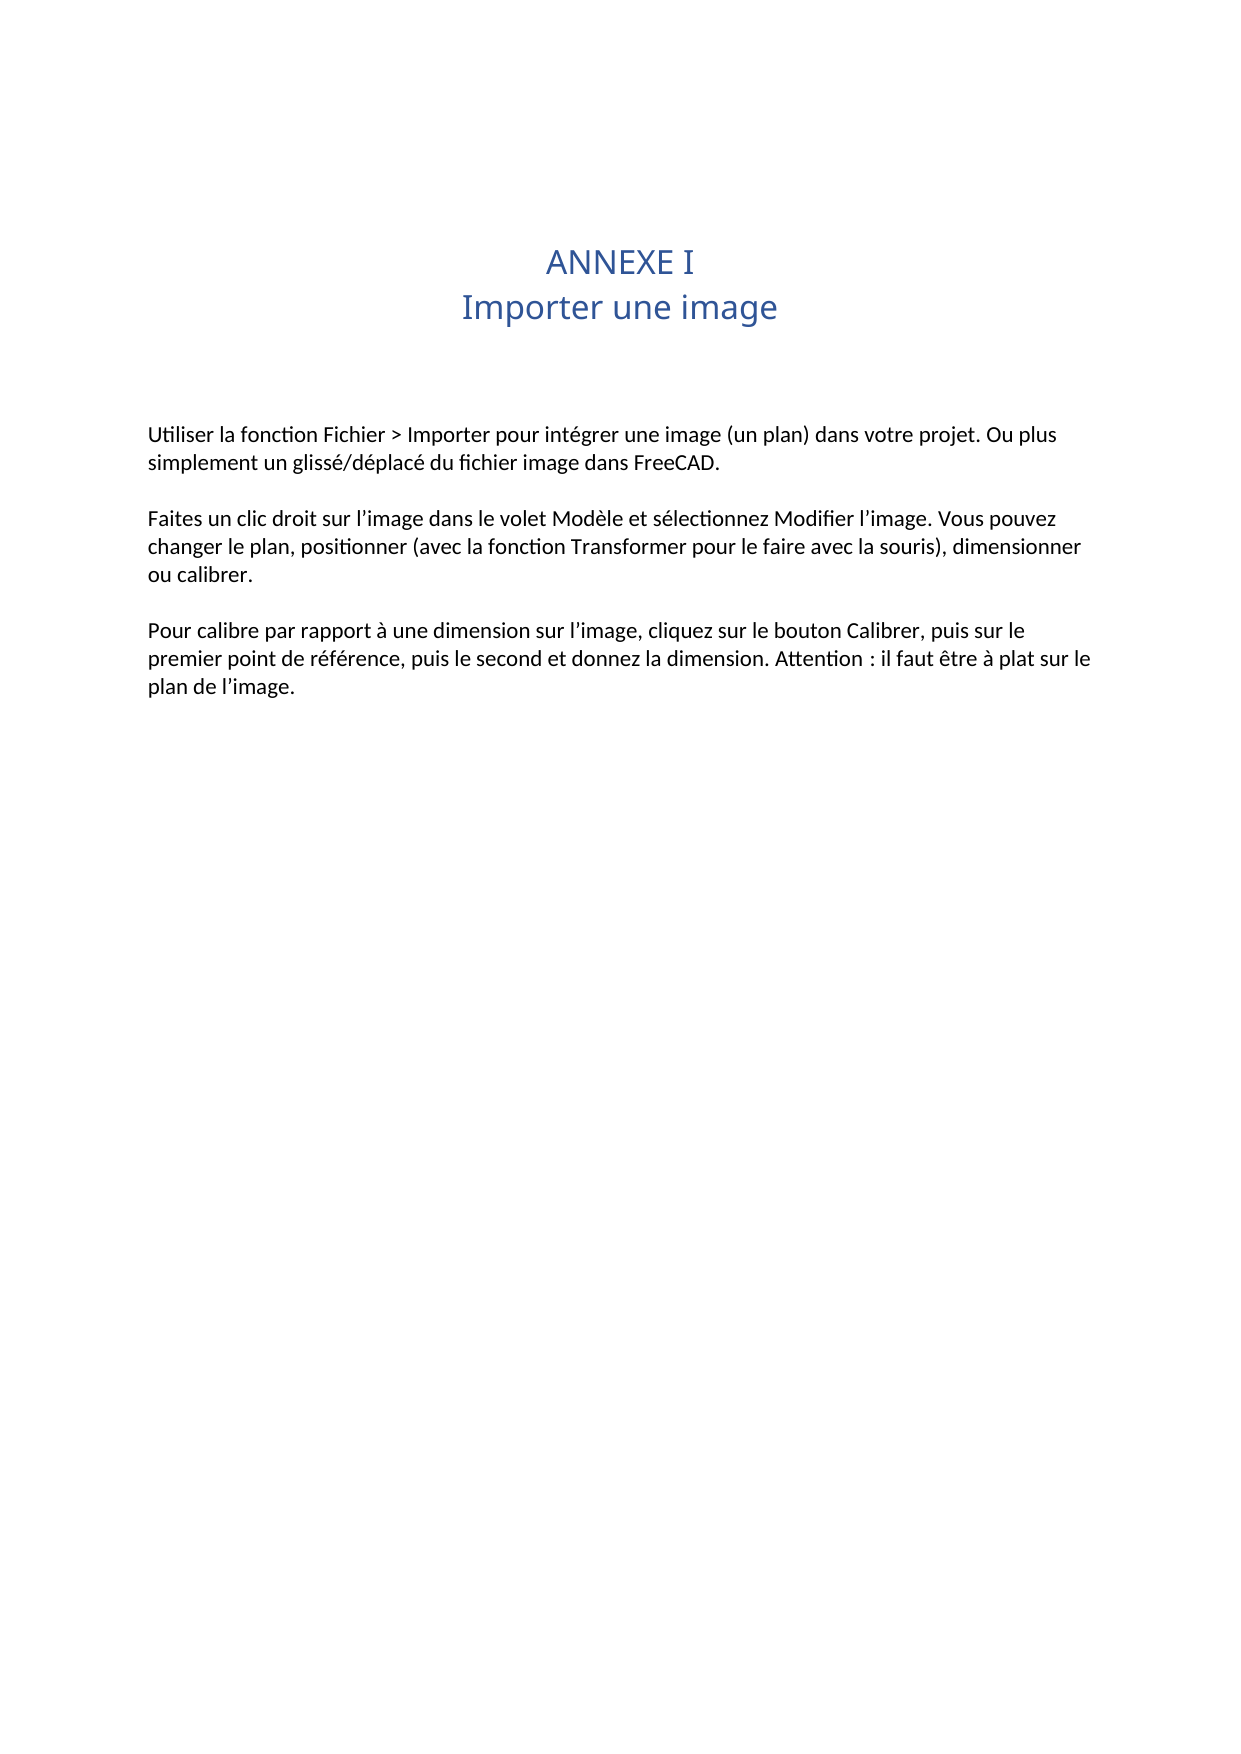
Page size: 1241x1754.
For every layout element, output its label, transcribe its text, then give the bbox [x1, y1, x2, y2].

text Utiliser la fonction Fichier > Importer pour intégrer une image (un plan) dans votre projet. Ou plus simplement un glissé/déplacé du fichier image dans FreeCAD. [148, 420, 1093, 476]
text Pour calibre par rapport à une dimension sur l’image, cliquez sur le bouton Calibrer, puis sur le premier point de référence, puis le second et donnez la dimension. Attention : il faut être à plat sur le plan de l’image. [148, 616, 1093, 700]
text ANNEXE I [148, 238, 1093, 284]
text Faites un clic droit sur l’image dans le volet Modèle et sélectionnez Modifier l’image. Vous pouvez changer le plan, positionner (avec la fonction Transformer pour le faire avec la souris), dimensionner ou calibrer. [148, 504, 1093, 588]
text Importer une image [148, 284, 1093, 329]
